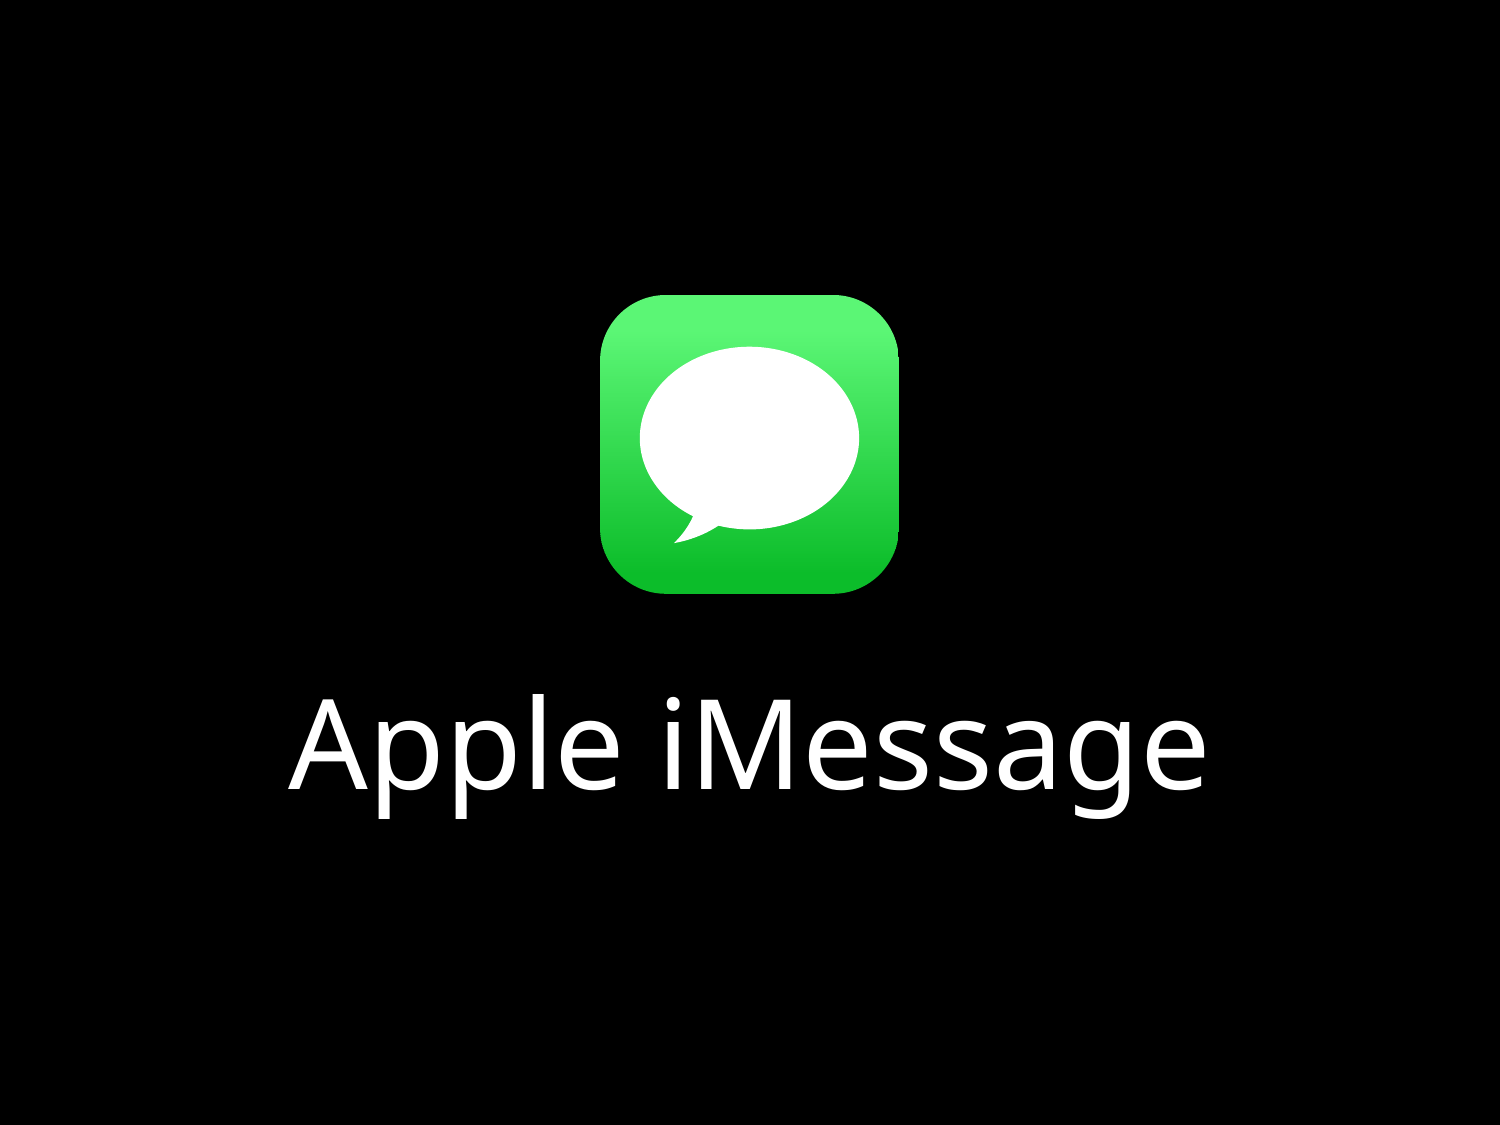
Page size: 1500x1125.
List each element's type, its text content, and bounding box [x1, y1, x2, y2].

title Apple iMessage [112, 668, 1388, 824]
picture [599, 294, 900, 595]
